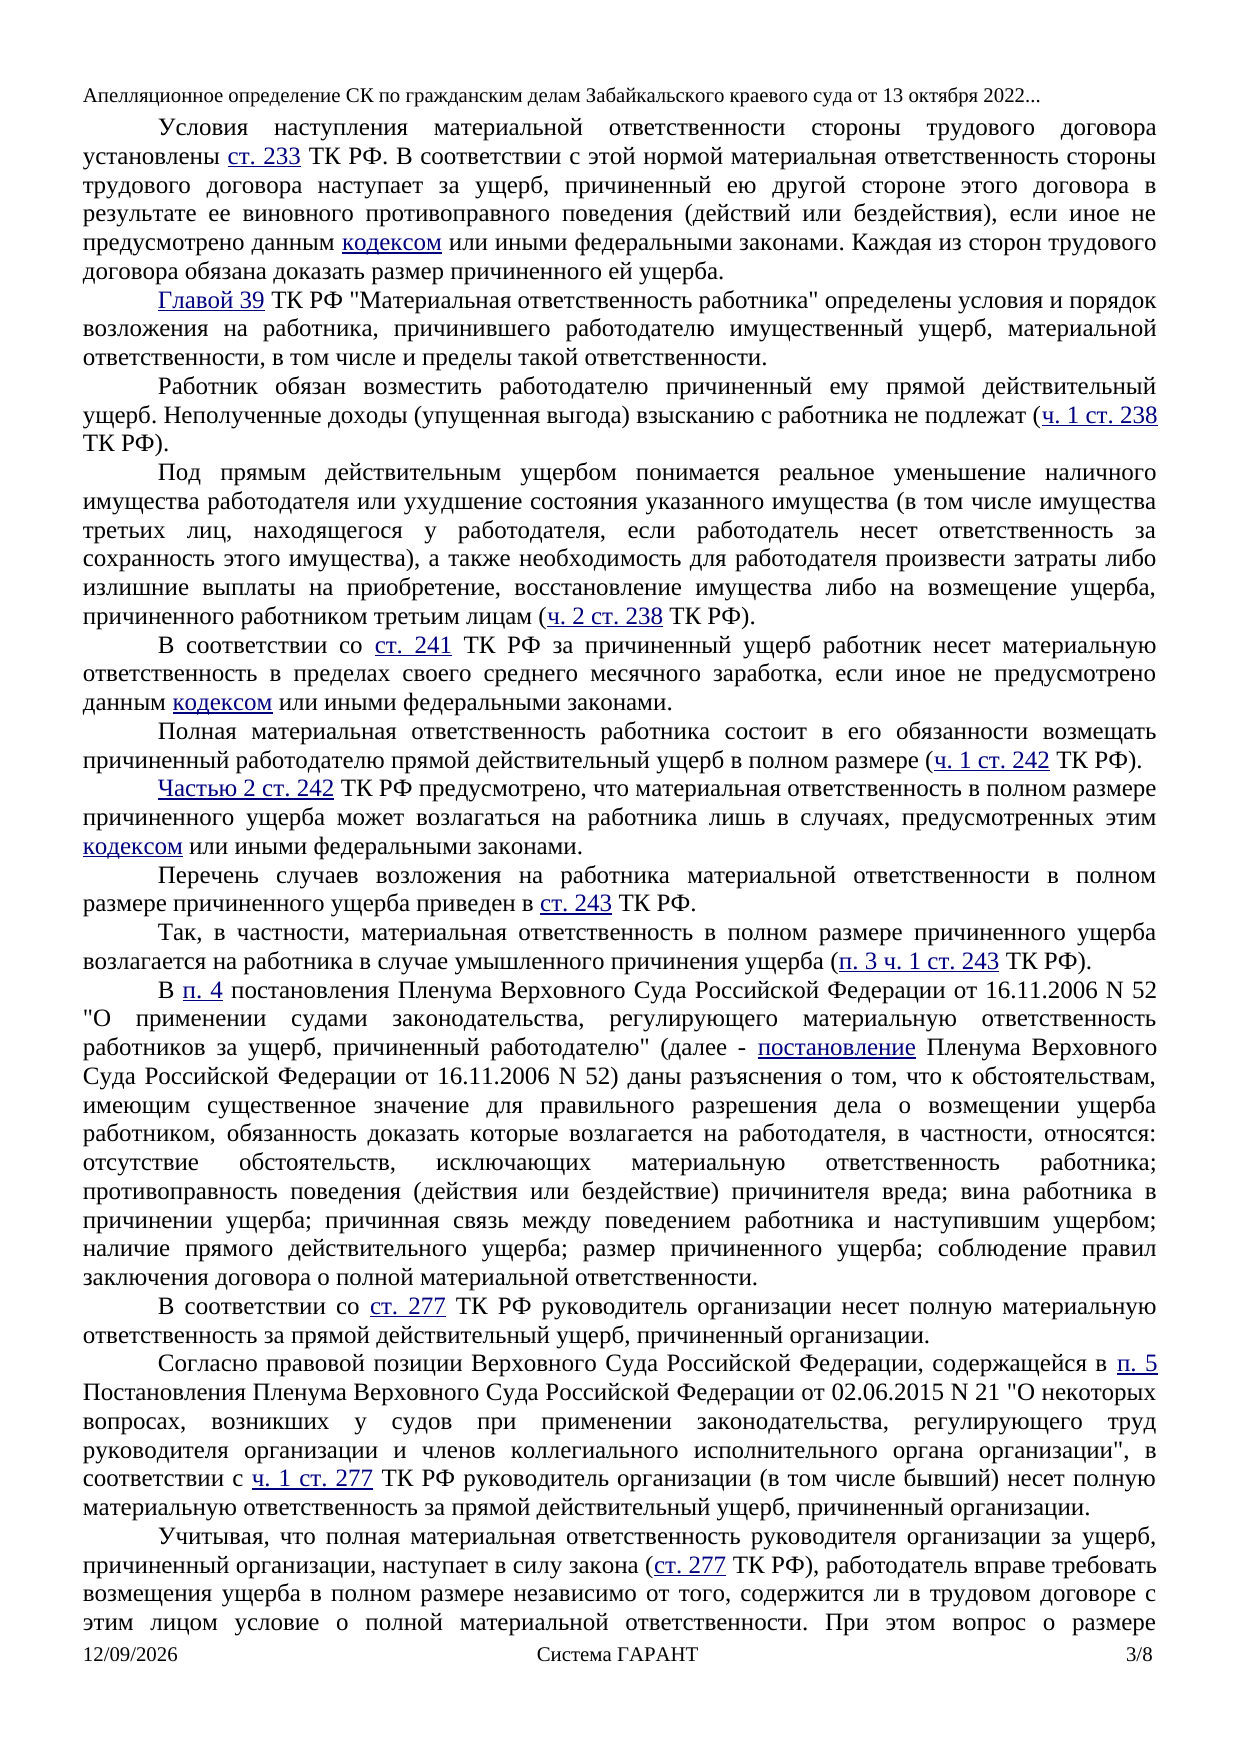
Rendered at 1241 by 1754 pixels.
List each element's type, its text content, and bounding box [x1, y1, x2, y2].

text Условия наступления материальной ответственности стороны трудового договора установлены ст. 233 ТК РФ. В соответствии с этой нормой материальная ответственность стороны трудового договора наступает за ущерб, причиненный ею другой стороне этого договора в результате ее виновного противоправного поведения (действий или бездействия), если иное не предусмотрено данным кодексом или иными федеральными законами. Каждая из сторон трудового договора обязана доказать размер причиненного ей ущерба. [83, 112, 1157, 285]
text Полная материальная ответственность работника состоит в его обязанности возмещать причиненный работодателю прямой действительный ущерб в полном размере (ч. 1 ст. 242 ТК РФ). [83, 716, 1157, 773]
text В п. 4 постановления Пленума Верховного Суда Российской Федерации от 16.11.2006 N 52 "О применении судами законодательства, регулирующего материальную ответственность работников за ущерб, причиненный работодателю" (далее - постановление Пленума Верховного Суда Российской Федерации от 16.11.2006 N 52) даны разъяснения о том, что к обстоятельствам, имеющим существенное значение для правильного разрешения дела о возмещении ущерба работником, обязанность доказать которые возлагается на работодателя, в частности, относятся: отсутствие обстоятельств, исключающих материальную ответственность работника; противоправность поведения (действия или бездействие) причинителя вреда; вина работника в причинении ущерба; причинная связь между поведением работника и наступившим ущербом; наличие прямого действительного ущерба; размер причиненного ущерба; соблюдение правил заключения договора о полной материальной ответственности. [83, 975, 1157, 1291]
text Перечень случаев возложения на работника материальной ответственности в полном размере причиненного ущерба приведен в ст. 243 ТК РФ. [83, 860, 1157, 917]
text Главой 39 ТК РФ "Материальная ответственность работника" определены условия и порядок возложения на работника, причинившего работодателю имущественный ущерб, материальной ответственности, в том числе и пределы такой ответственности. [83, 285, 1157, 371]
text Согласно правовой позиции Верховного Суда Российской Федерации, содержащейся в п. 5 Постановления Пленума Верховного Суда Российской Федерации от 02.06.2015 N 21 "О некоторых вопросах, возникших у судов при применении законодательства, регулирующего труд руководителя организации и членов коллегиального исполнительного органа организации", в соответствии с ч. 1 ст. 277 ТК РФ руководитель организации (в том числе бывший) несет полную материальную ответственность за прямой действительный ущерб, причиненный организации. [83, 1348, 1157, 1521]
text В соответствии со ст. 277 ТК РФ руководитель организации несет полную материальную ответственность за прямой действительный ущерб, причиненный организации. [83, 1291, 1157, 1348]
text Так, в частности, материальная ответственность в полном размере причиненного ущерба возлагается на работника в случае умышленного причинения ущерба (п. 3 ч. 1 ст. 243 ТК РФ). [83, 917, 1157, 975]
text В соответствии со ст. 241 ТК РФ за причиненный ущерб работник несет материальную ответственность в пределах своего среднего месячного заработка, если иное не предусмотрено данным кодексом или иными федеральными законами. [83, 630, 1157, 716]
text Работник обязан возместить работодателю причиненный ему прямой действительный ущерб. Неполученные доходы (упущенная выгода) взысканию с работника не подлежат (ч. 1 ст. 238 ТК РФ). [83, 371, 1157, 457]
text Частью 2 ст. 242 ТК РФ предусмотрено, что материальная ответственность в полном размере причиненного ущерба может возлагаться на работника лишь в случаях, предусмотренных этим кодексом или иными федеральными законами. [83, 773, 1157, 860]
text Учитывая, что полная материальная ответственность руководителя организации за ущерб, причиненный организации, наступает в силу закона (ст. 277 ТК РФ), работодатель вправе требовать возмещения ущерба в полном размере независимо от того, содержится ли в трудовом договоре с этим лицом условие о полной материальной ответственности. При этом вопрос о размере [83, 1521, 1157, 1636]
text Под прямым действительным ущербом понимается реальное уменьшение наличного имущества работодателя или ухудшение состояния указанного имущества (в том числе имущества третьих лиц, находящегося у работодателя, если работодатель несет ответственность за сохранность этого имущества), а также необходимость для работодателя произвести затраты либо излишние выплаты на приобретение, восстановление имущества либо на возмещение ущерба, причиненного работником третьим лицам (ч. 2 ст. 238 ТК РФ). [83, 457, 1157, 630]
